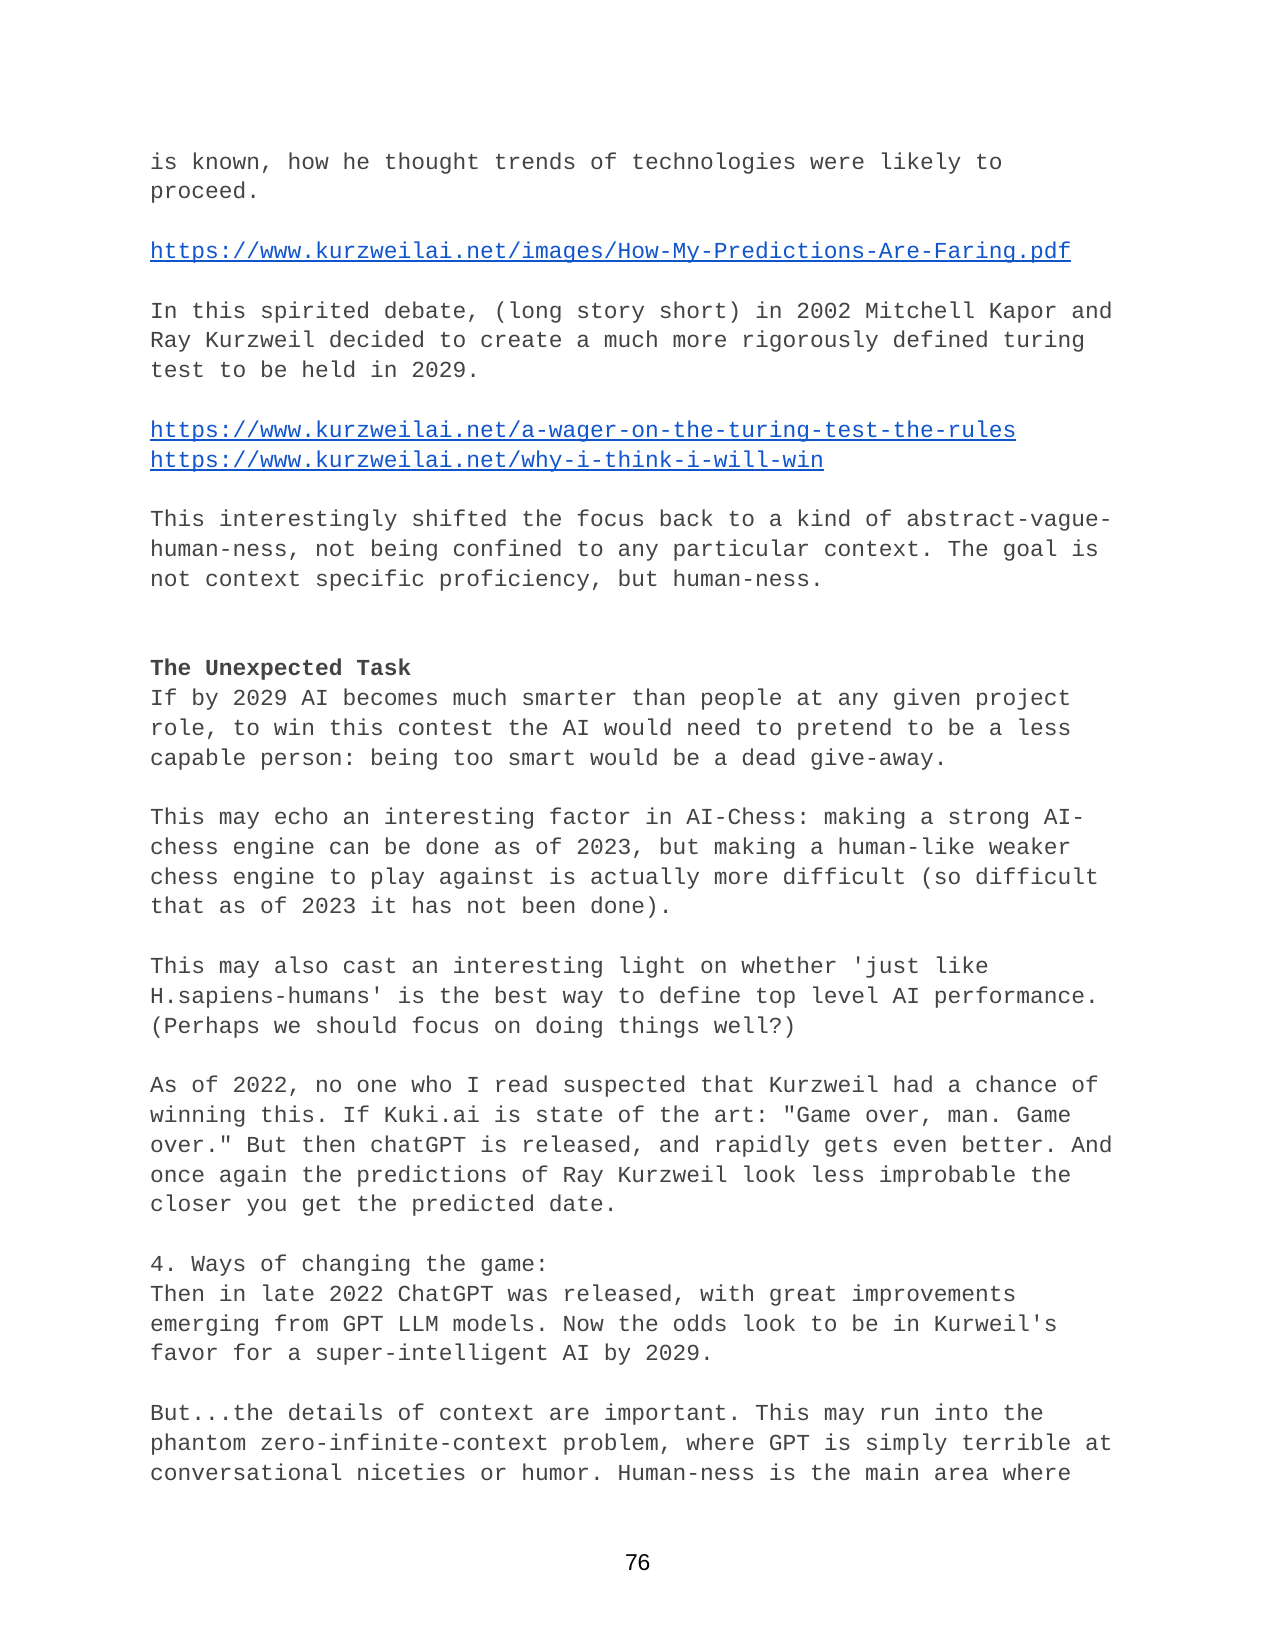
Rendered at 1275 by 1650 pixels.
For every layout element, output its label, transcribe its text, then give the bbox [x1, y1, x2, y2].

text As of 2022, no one who I read suspected that Kurzweil had a chance of winning this. If Kuki.ai is state of the art: "Game over, man. Game over." But then chatGPT is released, and rapidly gets even better. And once again the predictions of Ray Kurzweil look less improbable the closer you get the predicted date. [150, 1073, 1125, 1219]
text is known, how he thought trends of technologies were likely to proceed. [150, 150, 1125, 206]
text But...the details of context are important. This may run into the phantom zero-infinite-context problem, where GPT is simply terrible at conversational niceties or humor. Human-ness is the main area where [150, 1401, 1125, 1487]
text https://www.kurzweilai.net/a-wager-on-the-turing-test-the-rules [150, 418, 1125, 444]
text Then in late 2022 ChatGPT was released, with great improvements emerging from GPT LLM models. Now the odds look to be in Kurweil's favor for a super-intelligent AI by 2029. [150, 1282, 1125, 1368]
text This interestingly shifted the focus back to a kind of abstract-vague-human-ness, not being confined to any particular context. The goal is not context specific proficiency, but human-ness. [150, 507, 1125, 593]
text 4. Ways of changing the game: [150, 1252, 1125, 1278]
text The Unexpected Task [150, 656, 1125, 682]
text https://www.kurzweilai.net/images/How-My-Predictions-Are-Faring.pdf [150, 239, 1125, 265]
text This may echo an interesting factor in AI-Chess: making a strong AI-chess engine can be done as of 2023, but making a human-like weaker chess engine to play against is actually more difficult (so difficult that as of 2023 it has not been done). [150, 805, 1125, 921]
text If by 2029 AI becomes much smarter than people at any given project role, to win this contest the AI would need to pretend to be a less capable person: being too smart would be a dead give-away. [150, 686, 1125, 772]
text https://www.kurzweilai.net/why-i-think-i-will-win [150, 448, 1125, 474]
text In this spirited debate, (long story short) in 2002 Mitchell Kapor and Ray Kurzweil decided to create a much more rigorously defined turing test to be held in 2029. [150, 299, 1125, 384]
text This may also cast an interesting light on whether 'just like H.sapiens-humans' is the best way to define top level AI performance. (Perhaps we should focus on doing things well?) [150, 954, 1125, 1040]
